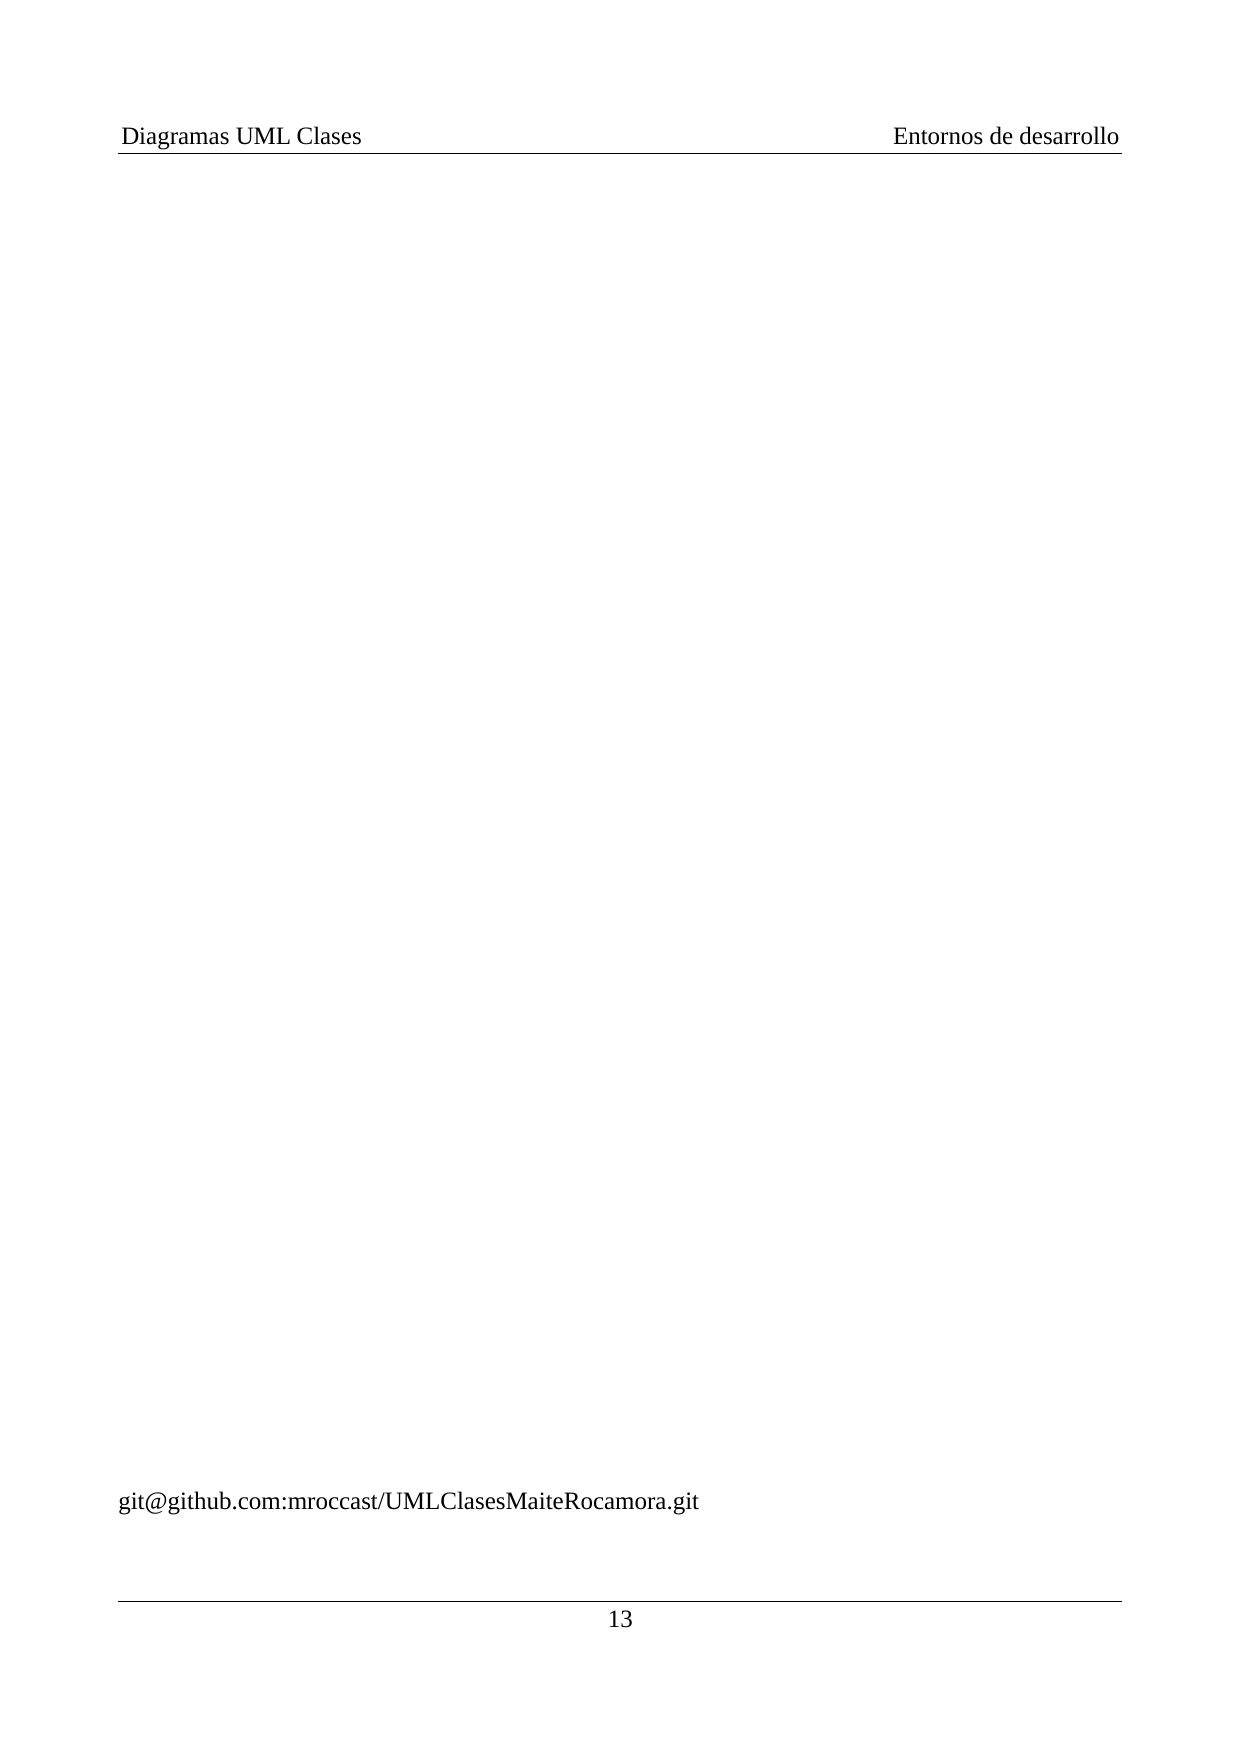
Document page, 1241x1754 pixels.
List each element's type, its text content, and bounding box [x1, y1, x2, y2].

text git@github.com:mroccast/UMLClasesMaiteRocamora.git [118, 1486, 1122, 1514]
